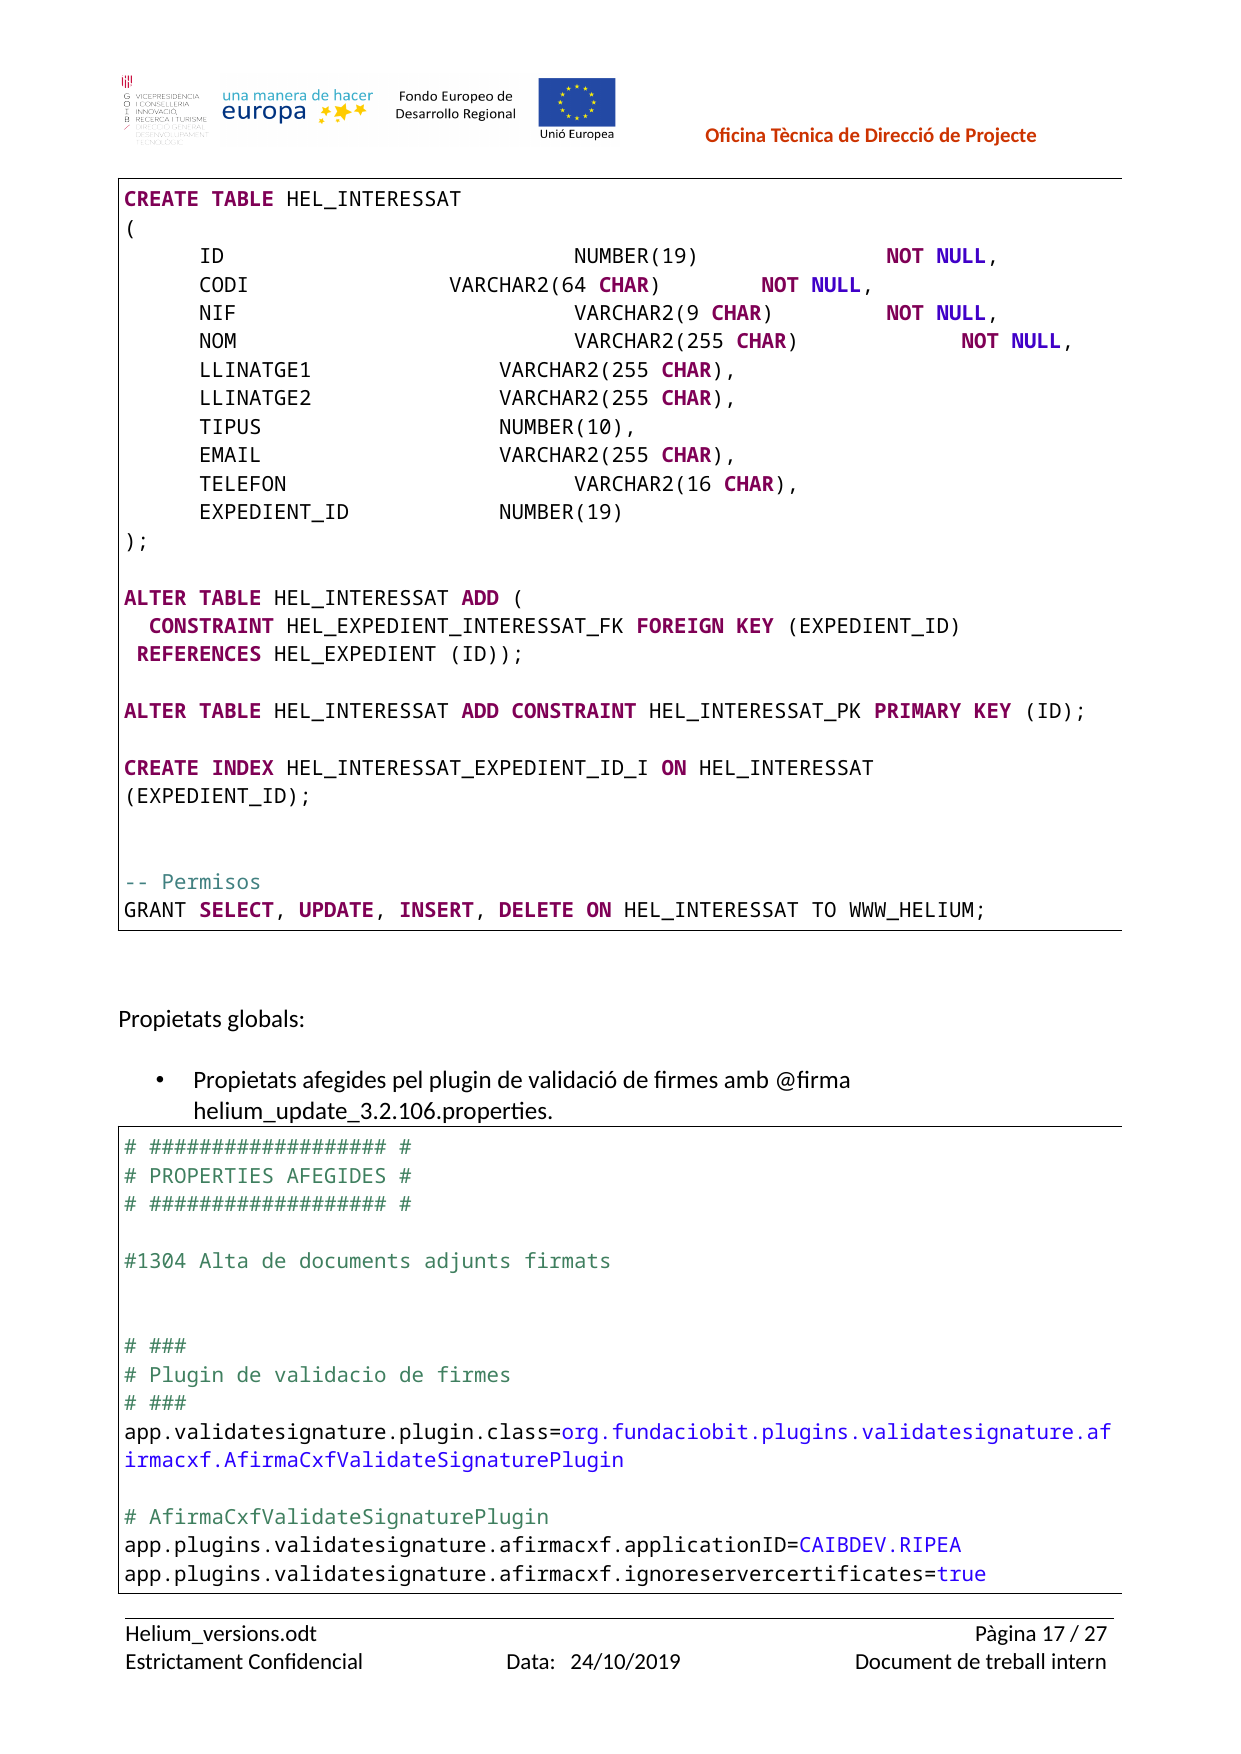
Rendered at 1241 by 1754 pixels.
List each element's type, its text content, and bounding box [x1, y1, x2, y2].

table_header # ################### # # PROPERTIES AFEGIDES # # ################### # #1304 Alta de documents adjunts firmats # ### # Plugin de validacio de firmes # ### app.validatesignature.plugin.class=org.fundaciobit.plugins.validatesignature.afirmacxf.AfirmaCxfValidateSignaturePlugin # AfirmaCxfValidateSignaturePlugin app.plugins.validatesignature.afirmacxf.applicationID=CAIBDEV.RIPEA app.plugins.validatesignature.afirmacxf.ignoreservercertificates=true [119, 1127, 1122, 1593]
picture [219, 73, 621, 147]
table_header CREATE TABLE HEL_INTERESSAT ( ID NUMBER(19) NOT NULL, CODI VARCHAR2(64 CHAR) NOT NULL, NIF VARCHAR2(9 CHAR) NOT NULL, NOM VARCHAR2(255 CHAR) NOT NULL, LLINATGE1 VARCHAR2(255 CHAR), LLINATGE2 VARCHAR2(255 CHAR), TIPUS NUMBER(10), EMAIL VARCHAR2(255 CHAR), TELEFON VARCHAR2(16 CHAR), EXPEDIENT_ID NUMBER(19) ); ALTER TABLE HEL_INTERESSAT ADD ( CONSTRAINT HEL_EXPEDIENT_INTERESSAT_FK FOREIGN KEY (EXPEDIENT_ID) REFERENCES HEL_EXPEDIENT (ID)); ALTER TABLE HEL_INTERESSAT ADD CONSTRAINT HEL_INTERESSAT_PK PRIMARY KEY (ID); CREATE INDEX HEL_INTERESSAT_EXPEDIENT_ID_I ON HEL_INTERESSAT (EXPEDIENT_ID); -- Permisos GRANT SELECT, UPDATE, INSERT, DELETE ON HEL_INTERESSAT TO WWW_HELIUM; [119, 179, 1122, 929]
text Propietats globals: [118, 1003, 1122, 1034]
picture [118, 73, 213, 147]
list Propietats afegides pel plugin de validació de firmes amb @firma helium_update_3.2.106.properties. [156, 1064, 1122, 1126]
